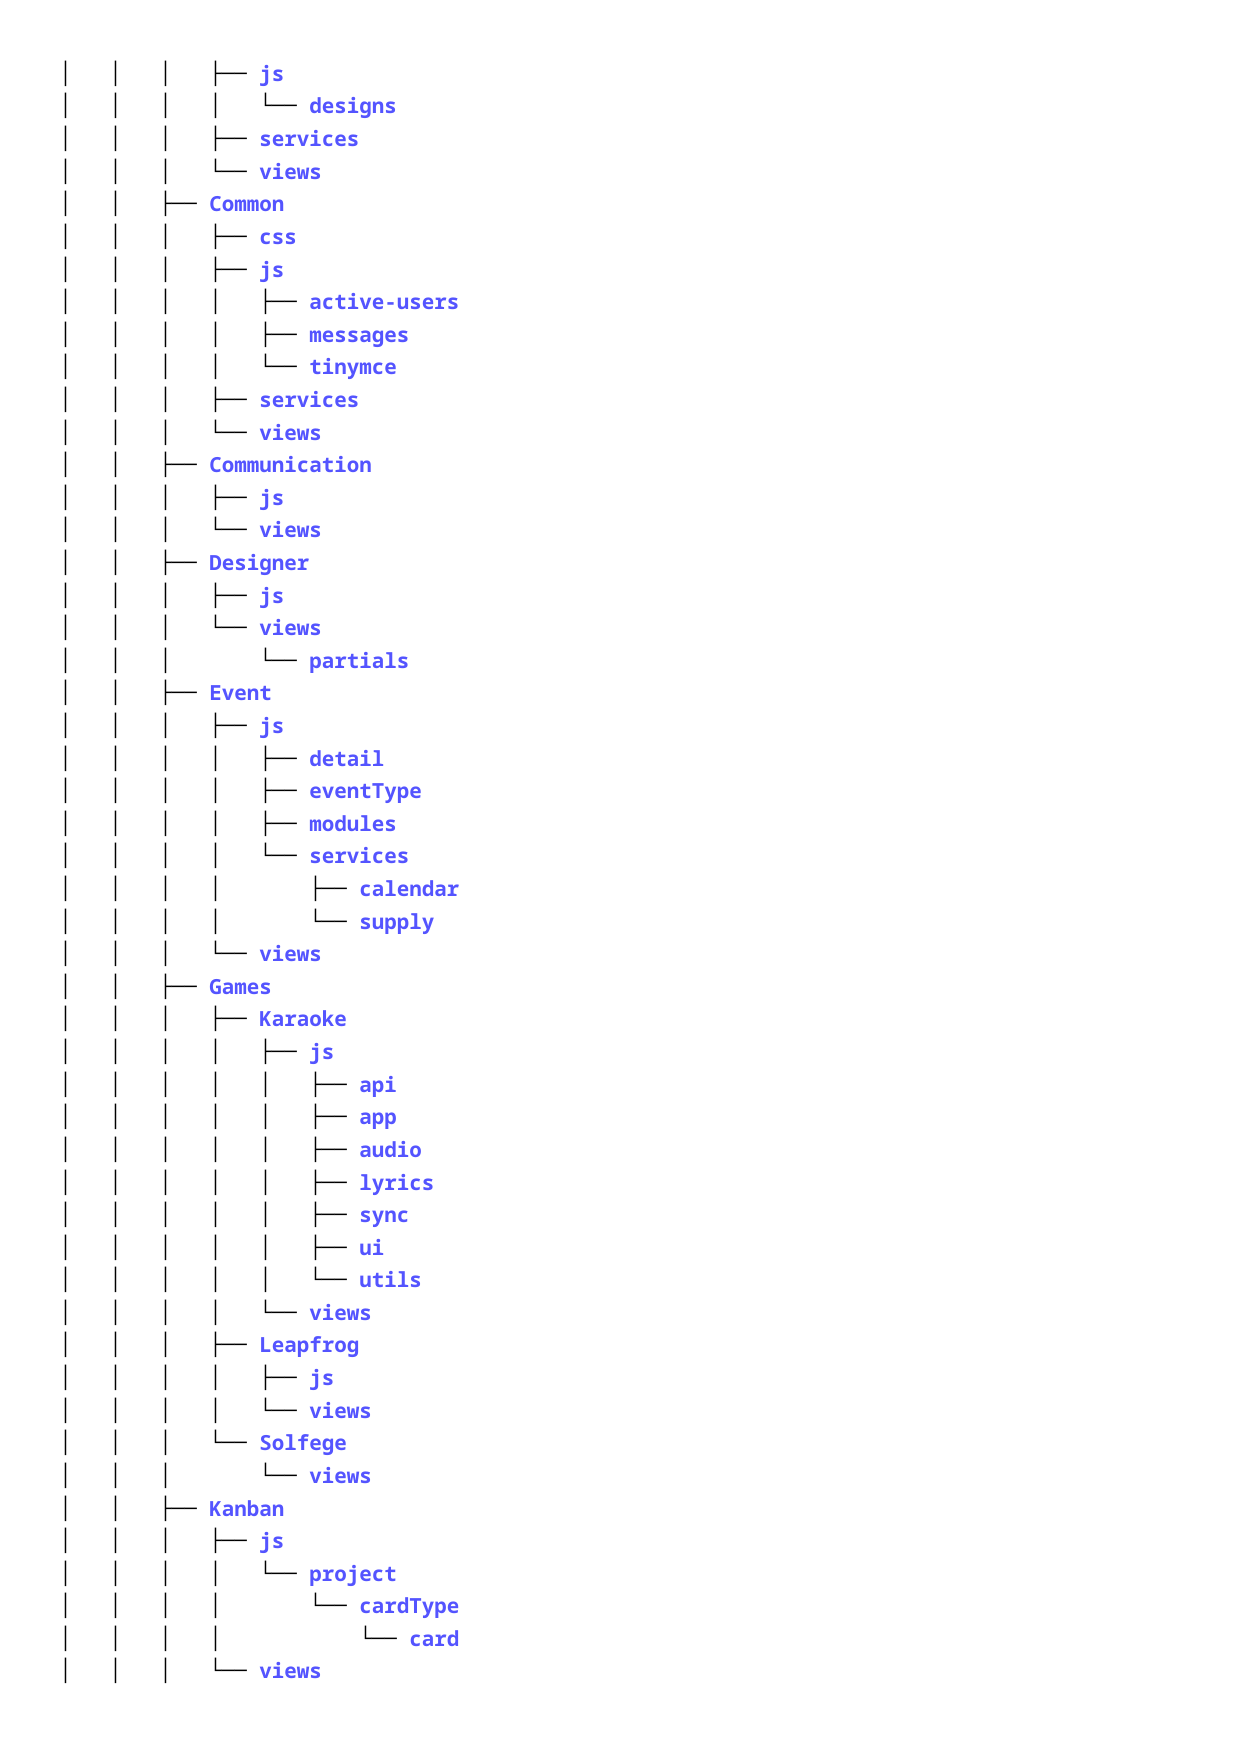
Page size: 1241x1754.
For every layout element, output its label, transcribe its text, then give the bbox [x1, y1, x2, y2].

text │ │ │ ├── js │ │ │ │ └── designs │ │ │ ├── services │ │ │ └── views │ │ ├── Common │ │ │ ├── css │ │ │ ├── js │ │ │ │ ├── active-users │ │ │ │ ├── messages │ │ │ │ └── tinymce │ │ │ ├── services │ │ │ └── views │ │ ├── Communication │ │ │ ├── js │ │ │ └── views │ │ ├── Designer │ │ │ ├── js │ │ │ └── views │ │ │ └── partials │ │ ├── Event │ │ │ ├── js │ │ │ │ ├── detail │ │ │ │ ├── eventType │ │ │ │ ├── modules │ │ │ │ └── services │ │ │ │ ├── calendar │ │ │ │ └── supply │ │ │ └── views │ │ ├── Games │ │ │ ├── Karaoke │ │ │ │ ├── js │ │ │ │ │ ├── api │ │ │ │ │ ├── app │ │ │ │ │ ├── audio │ │ │ │ │ ├── lyrics │ │ │ │ │ ├── sync │ │ │ │ │ ├── ui │ │ │ │ │ └── utils │ │ │ │ └── views │ │ │ ├── Leapfrog │ │ │ │ ├── js │ │ │ │ └── views │ │ │ └── Solfege │ │ │ └── views │ │ ├── Kanban │ │ │ ├── js │ │ │ │ └── project │ │ │ │ └── cardType │ │ │ │ └── card │ │ │ └── views [59, 59, 1181, 1685]
